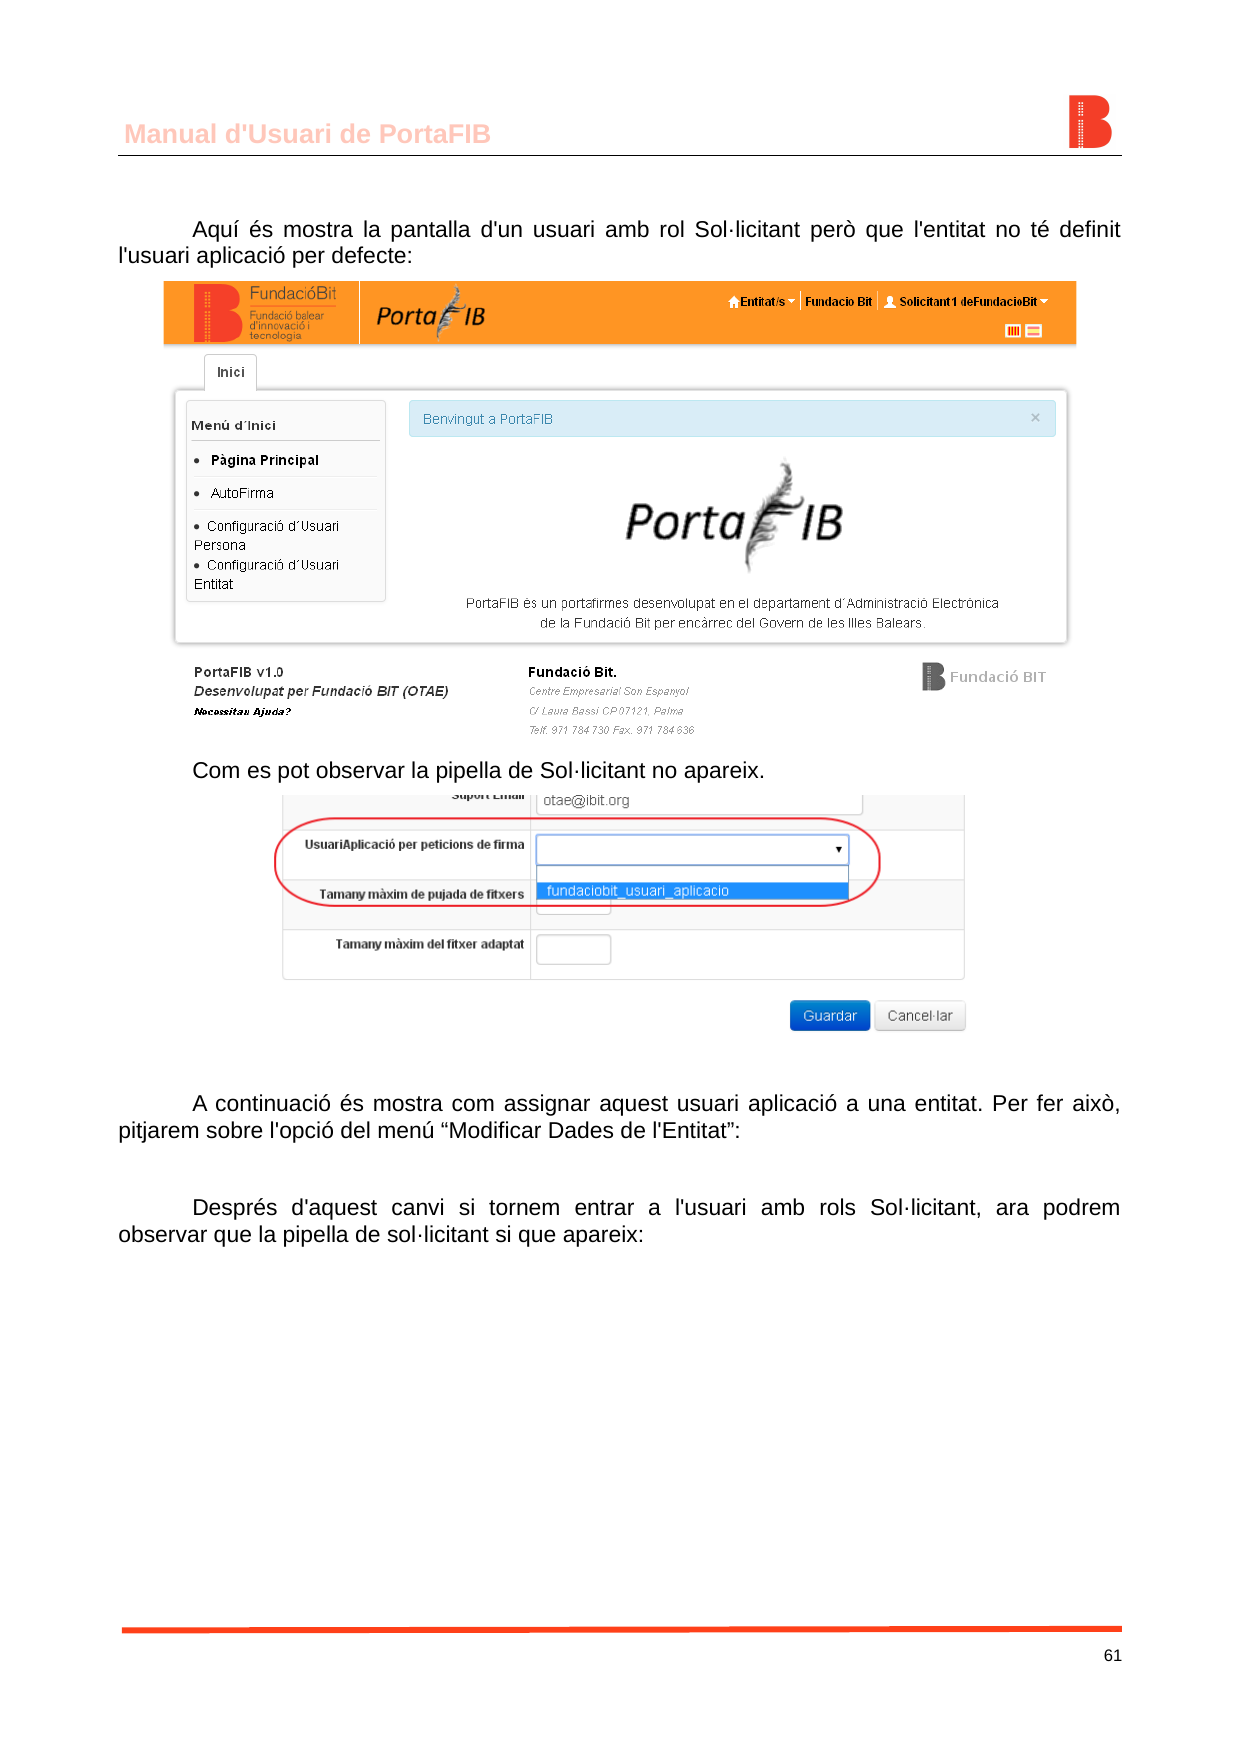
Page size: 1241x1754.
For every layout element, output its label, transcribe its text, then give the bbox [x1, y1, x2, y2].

text Després d'aquest canvi si tornem entrar a l'usuari amb rols Sol·licitant, ara podrem observar que la pipella de sol·licitant si que apareix: [118, 1194, 1122, 1247]
text Aquí és mostra la pantalla d'un usuari amb rol Sol·licitant però que l'entitat no té definit l'usuari aplicació per defecte: [118, 216, 1122, 268]
text Com es pot observar la pipella de Sol·licitant no apareix. [118, 757, 1122, 783]
text A continuació és mostra com assignar aquest usuari aplicació a una entitat. Per fer això, pitjarem sobre l'opció del menú “Modificar Dades de l'Entitat”: [118, 1090, 1122, 1143]
picture [163, 281, 1077, 744]
picture [1063, 94, 1117, 150]
picture [265, 795, 975, 1039]
